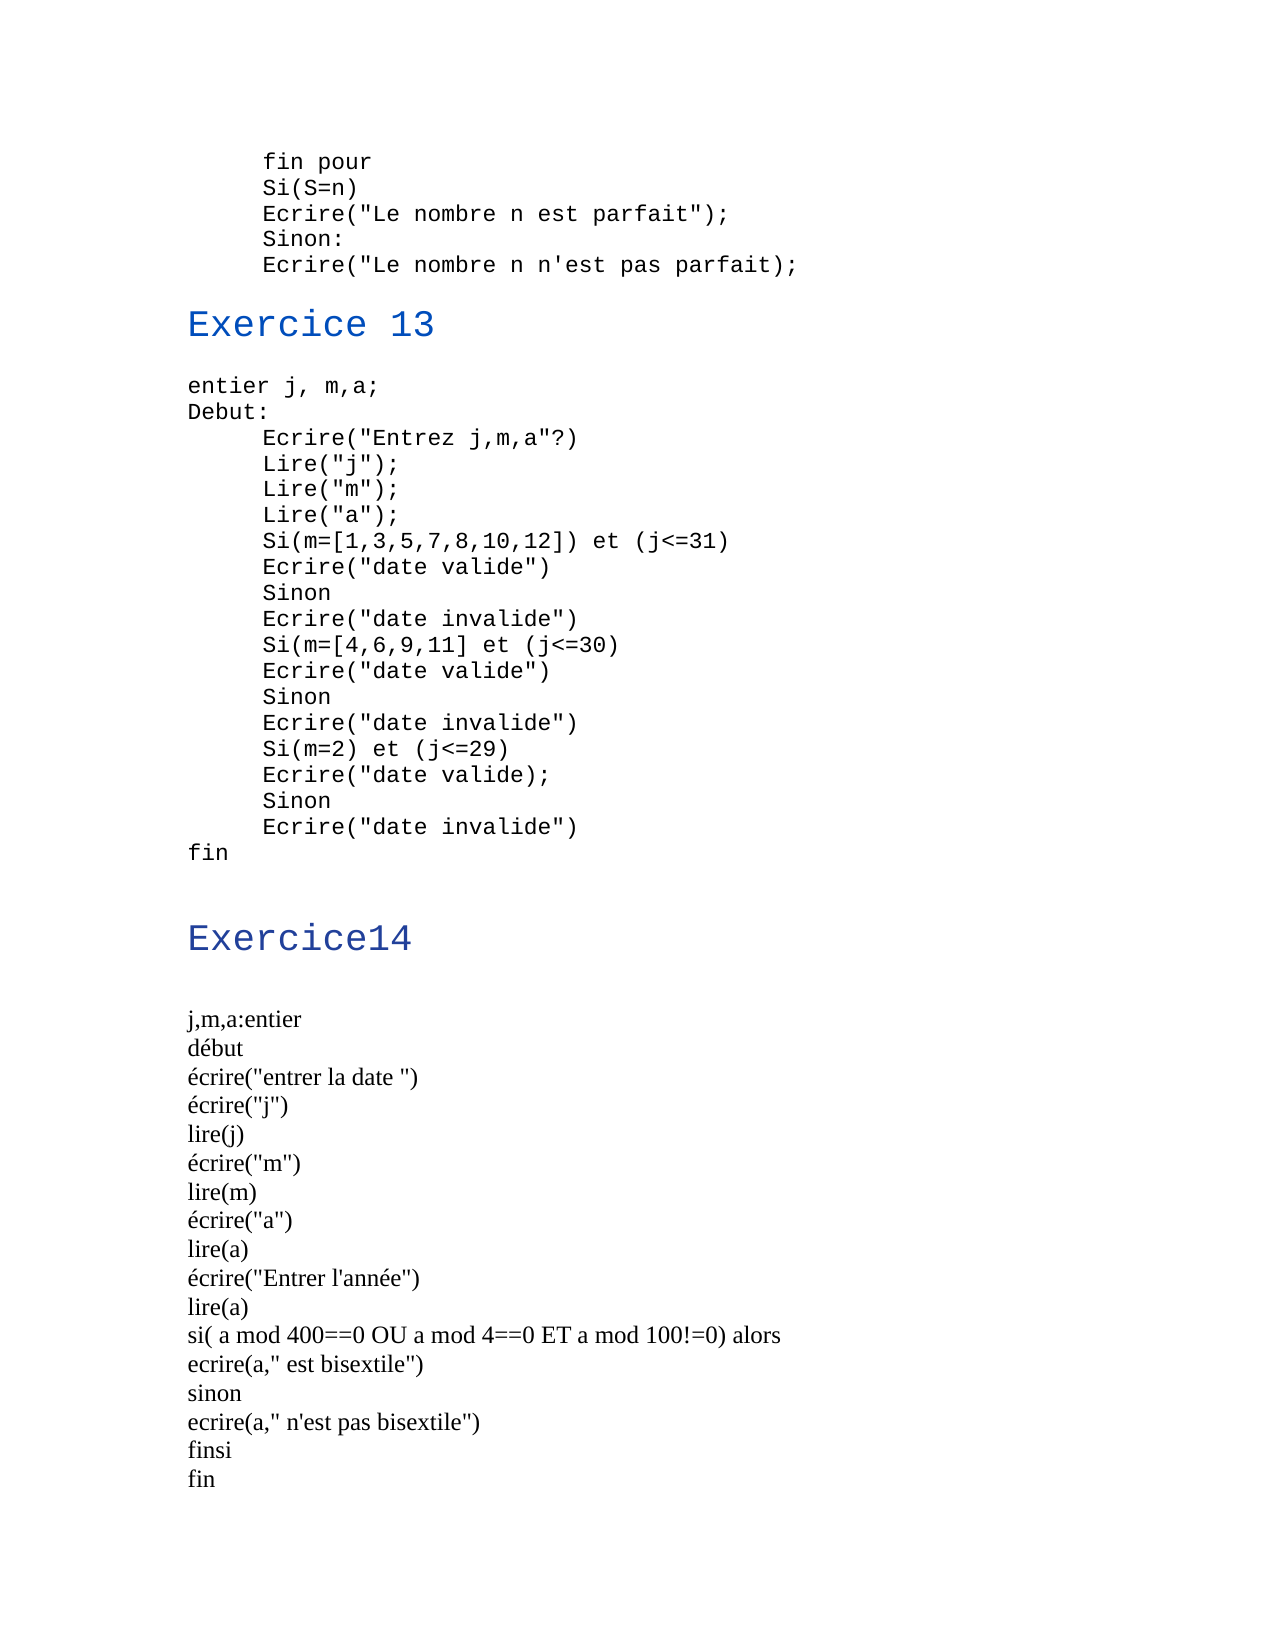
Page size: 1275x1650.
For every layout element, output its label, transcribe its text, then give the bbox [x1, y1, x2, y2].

text écrire("entrer la date ") [187, 1062, 1087, 1091]
text Sinon [187, 582, 1087, 607]
text Ecrire("Le nombre n n'est pas parfait); [187, 254, 1087, 280]
text Ecrire("date invalide") [187, 815, 1087, 841]
text Sinon [187, 685, 1087, 711]
text ecrire(a," est bisextile") [187, 1349, 1087, 1378]
text si( a mod 400==0 OU a mod 4==0 ET a mod 100!=0) alors [187, 1321, 1087, 1349]
text écrire("Entrer l'année") [187, 1263, 1087, 1292]
text Lire("j"); [187, 452, 1087, 478]
text Ecrire("date valide") [187, 659, 1087, 685]
text entier j, m,a; [187, 374, 1087, 400]
text Lire("m"); [187, 478, 1087, 504]
text Exercice 13 [187, 306, 1087, 348]
text Ecrire("date valide); [187, 763, 1087, 789]
text sinon [187, 1378, 1087, 1407]
text Exercice14 [187, 919, 1087, 961]
text Ecrire("date invalide") [187, 607, 1087, 633]
text Ecrire("date invalide") [187, 711, 1087, 737]
text lire(a) [187, 1234, 1087, 1263]
text écrire("a") [187, 1206, 1087, 1234]
text Si(S=n) [187, 176, 1087, 202]
text j,m,a:entier [187, 1004, 1087, 1033]
text ecrire(a," n'est pas bisextile") [187, 1407, 1087, 1436]
text finsi [187, 1436, 1087, 1464]
text fin [187, 1464, 1087, 1493]
text Si(m=2) et (j<=29) [187, 737, 1087, 763]
text Debut: [187, 400, 1087, 426]
text écrire("j") [187, 1091, 1087, 1119]
text fin pour [187, 150, 1087, 176]
text fin [187, 841, 1087, 867]
text lire(m) [187, 1177, 1087, 1206]
text Si(m=[1,3,5,7,8,10,12]) et (j<=31) [187, 530, 1087, 556]
text Si(m=[4,6,9,11] et (j<=30) [187, 633, 1087, 659]
text lire(a) [187, 1292, 1087, 1321]
text début [187, 1033, 1087, 1062]
text lire(j) [187, 1119, 1087, 1148]
text écrire("m") [187, 1148, 1087, 1177]
text Sinon: [187, 228, 1087, 254]
text Ecrire("Le nombre n est parfait"); [187, 202, 1087, 228]
text Sinon [187, 789, 1087, 815]
text Ecrire("date valide") [187, 556, 1087, 582]
text Lire("a"); [187, 504, 1087, 530]
text Ecrire("Entrez j,m,a"?) [187, 426, 1087, 452]
